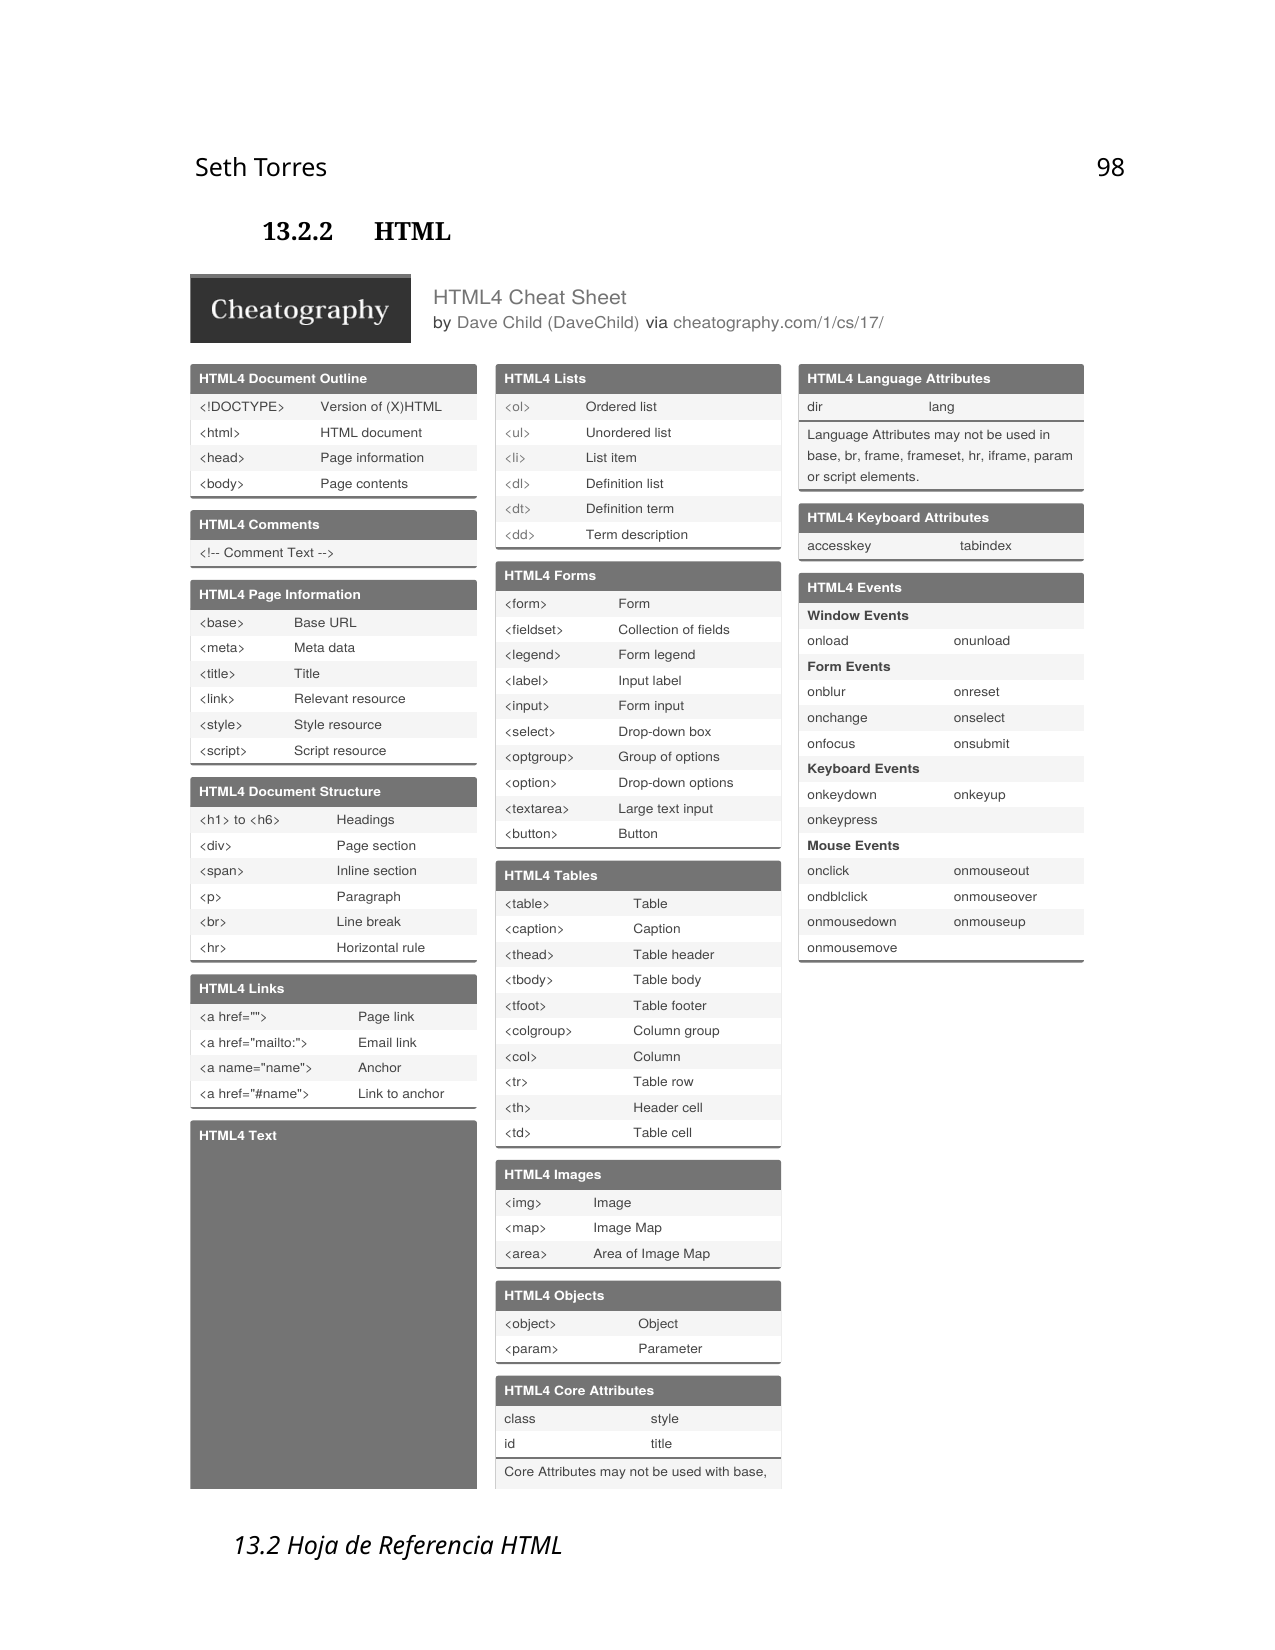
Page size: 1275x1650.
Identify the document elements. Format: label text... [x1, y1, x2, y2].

text 13.2 Hoja de Referencia HTML [187, 1494, 1087, 1561]
subtitle HTML [262, 213, 1125, 248]
subtitle [187, 257, 1087, 269]
